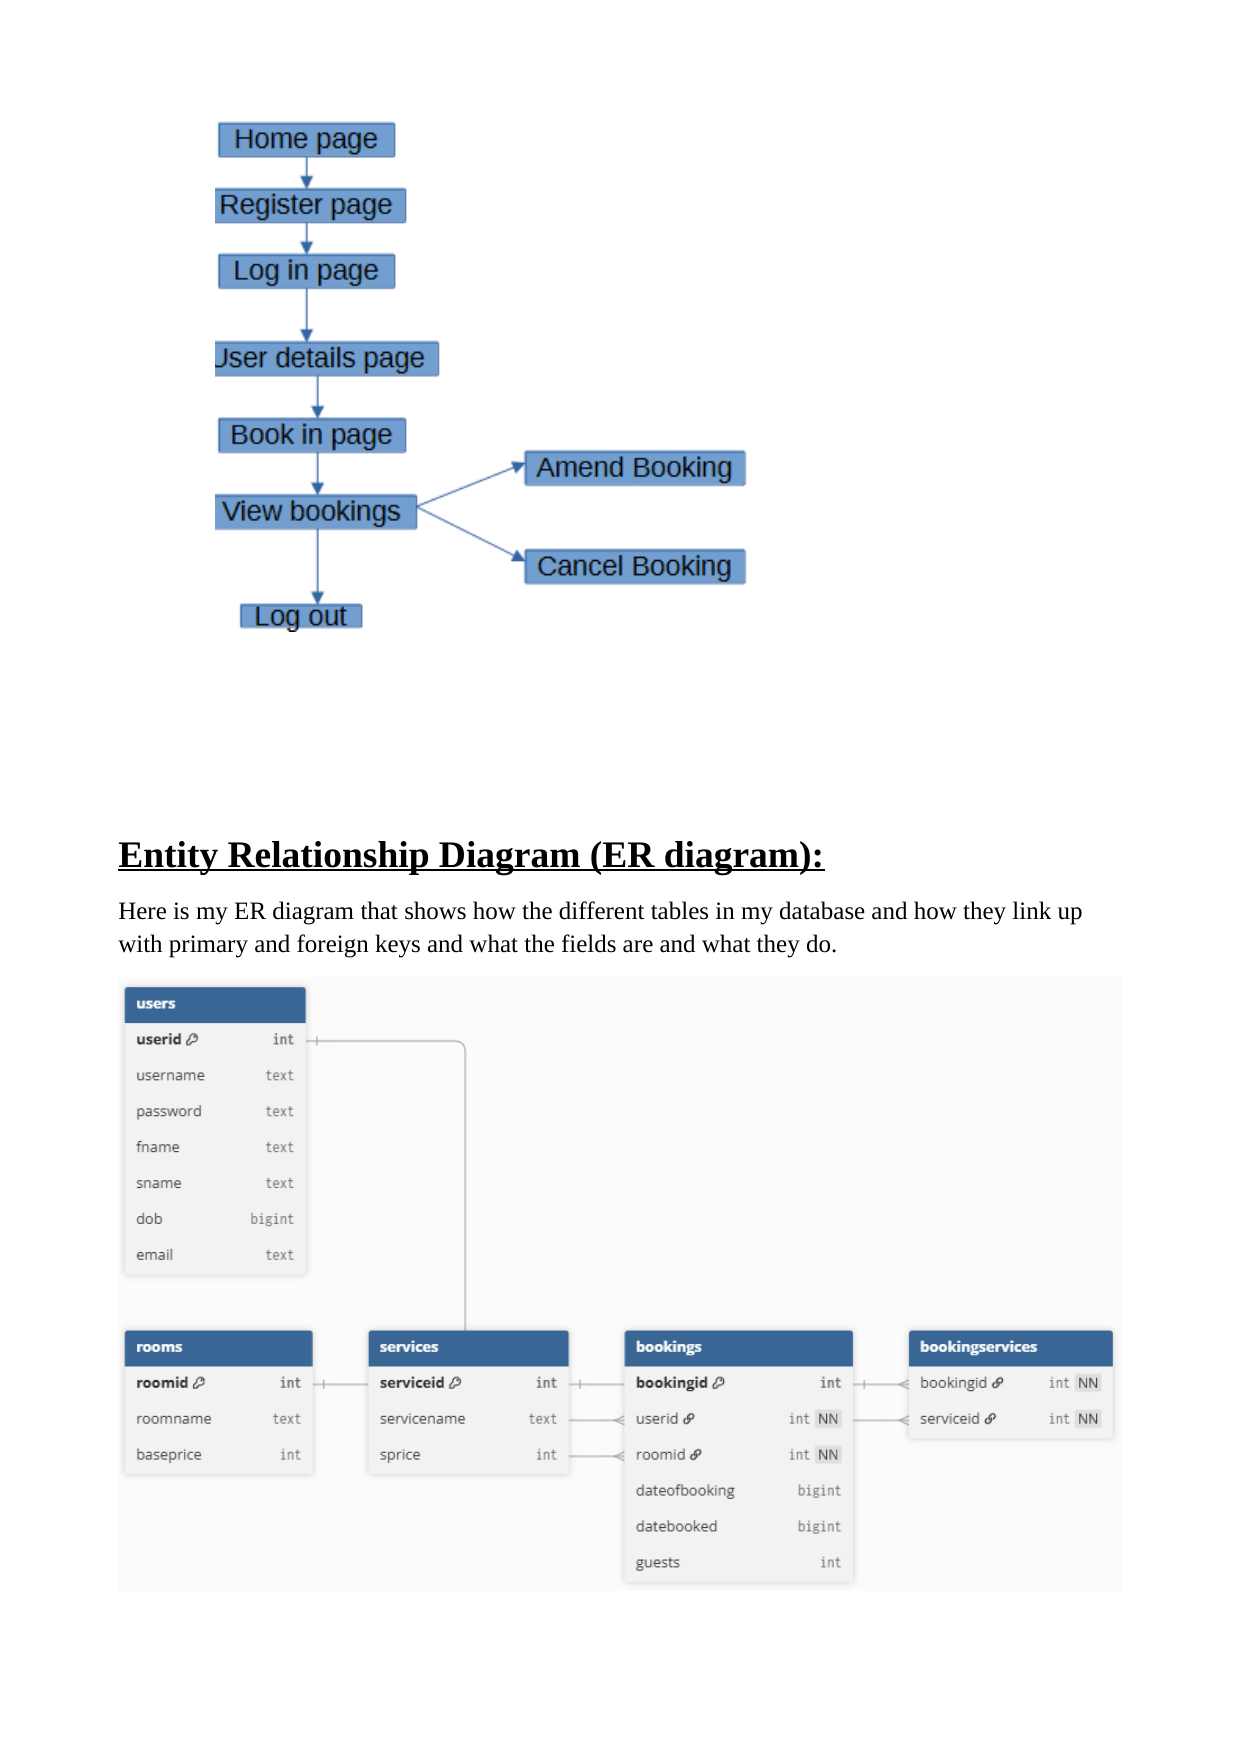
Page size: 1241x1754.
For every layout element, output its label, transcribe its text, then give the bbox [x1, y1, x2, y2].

text Here is my ER diagram that shows how the different tables in my database and how they link up with primary and foreign keys and what the fields are and what they do. [118, 896, 1122, 958]
picture [215, 114, 751, 632]
text Entity Relationship Diagram (ER diagram): [118, 832, 1122, 875]
picture [118, 977, 1123, 1591]
